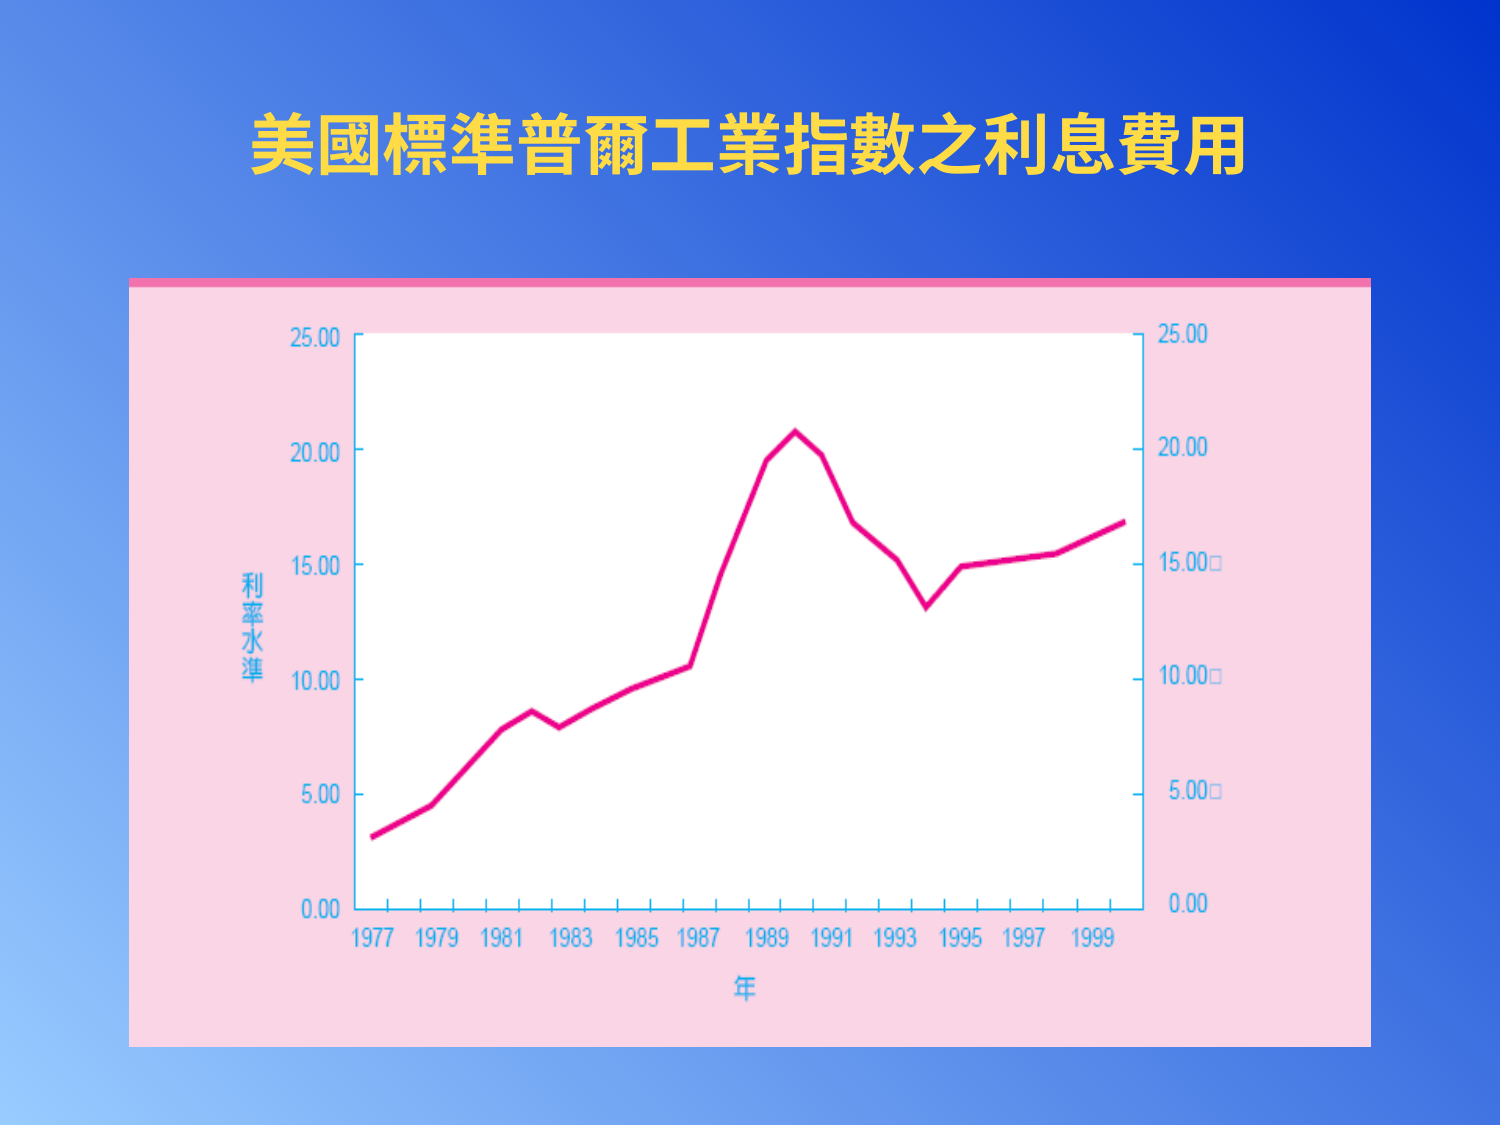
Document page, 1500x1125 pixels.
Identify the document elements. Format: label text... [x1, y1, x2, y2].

picture [129, 278, 1371, 1047]
title 美國標準普爾工業指數之利息費用 [41, 54, 1459, 232]
